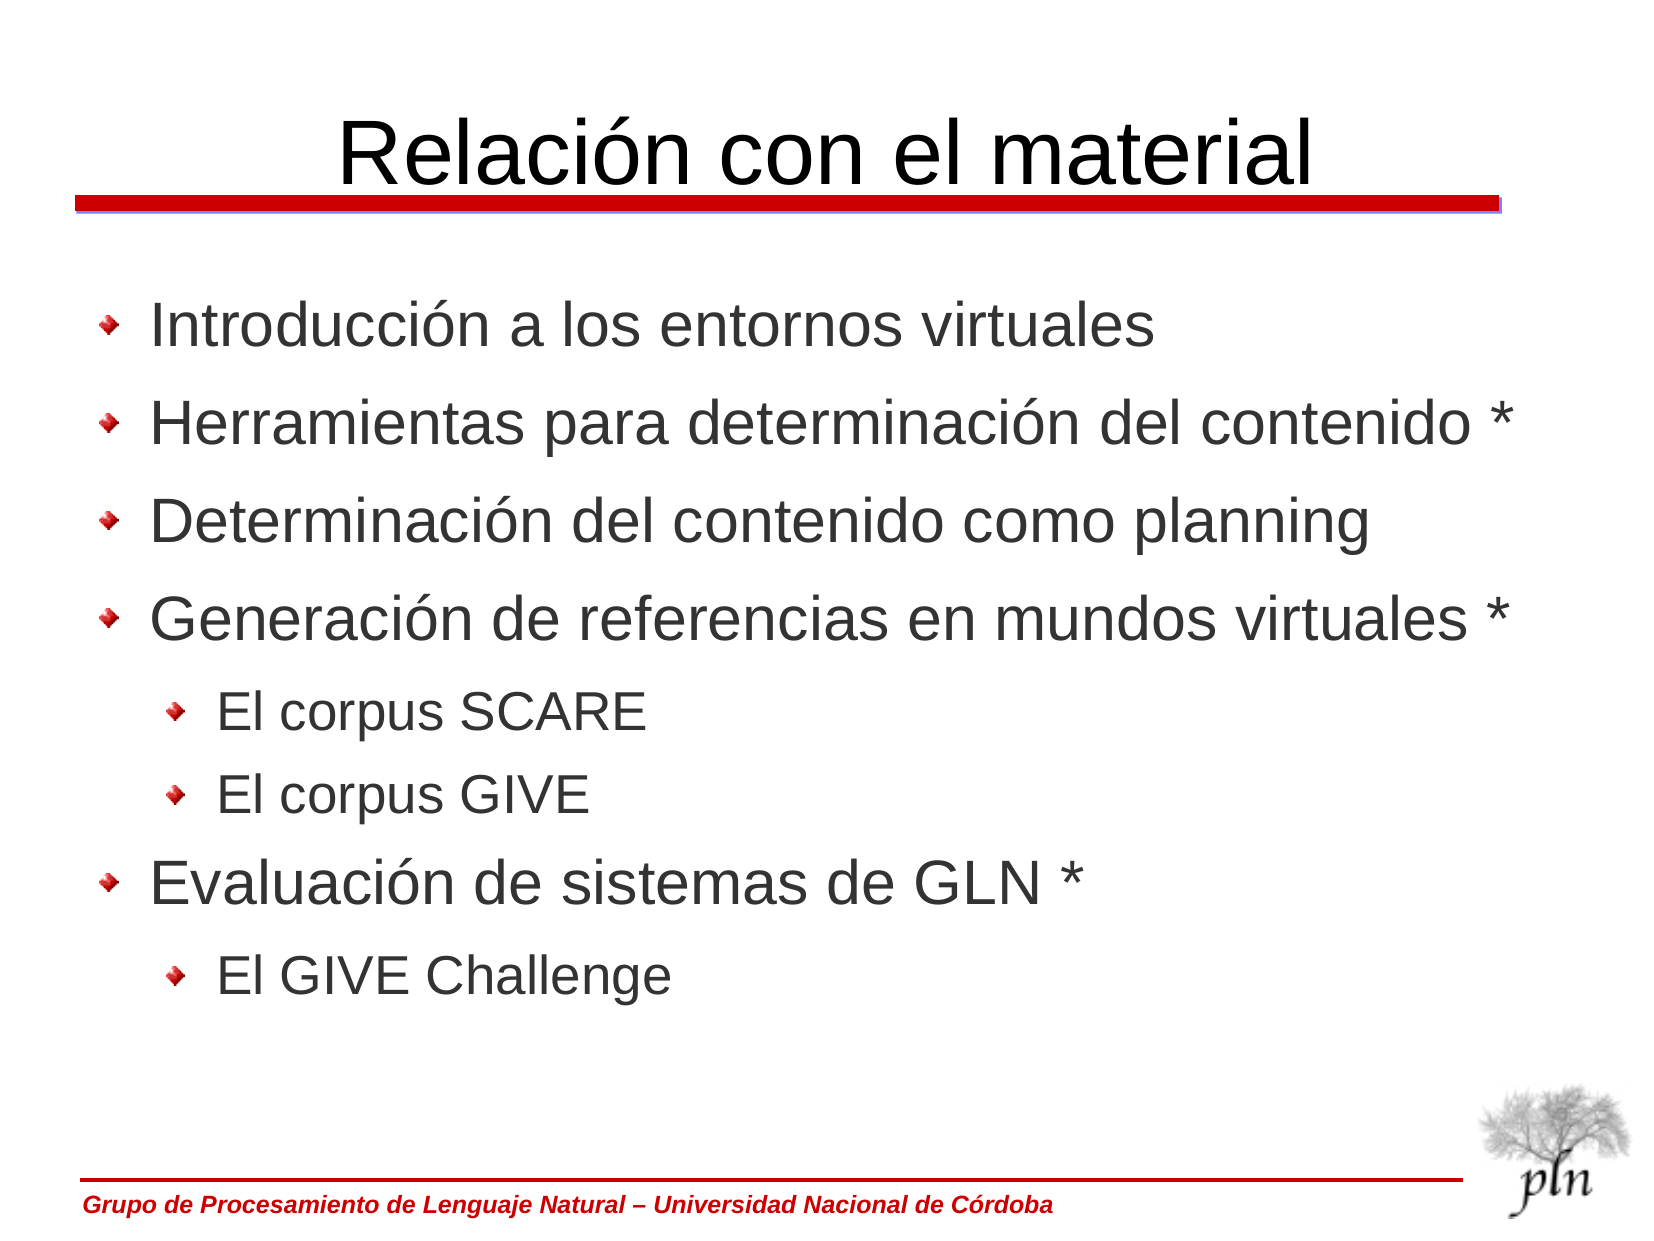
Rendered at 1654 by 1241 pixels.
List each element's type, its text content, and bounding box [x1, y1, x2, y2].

picture [1477, 1083, 1635, 1219]
list Introducción a los entornos virtuales Herramientas para determinación del contenido * Determinación del contenido como planning Generación de referencias en mundos virtuales * El corpus SCARE El corpus GIVE Evaluación de sistemas de GLN * El GIVE Challenge [82, 290, 1571, 1109]
title Relación con el material [82, 49, 1571, 257]
